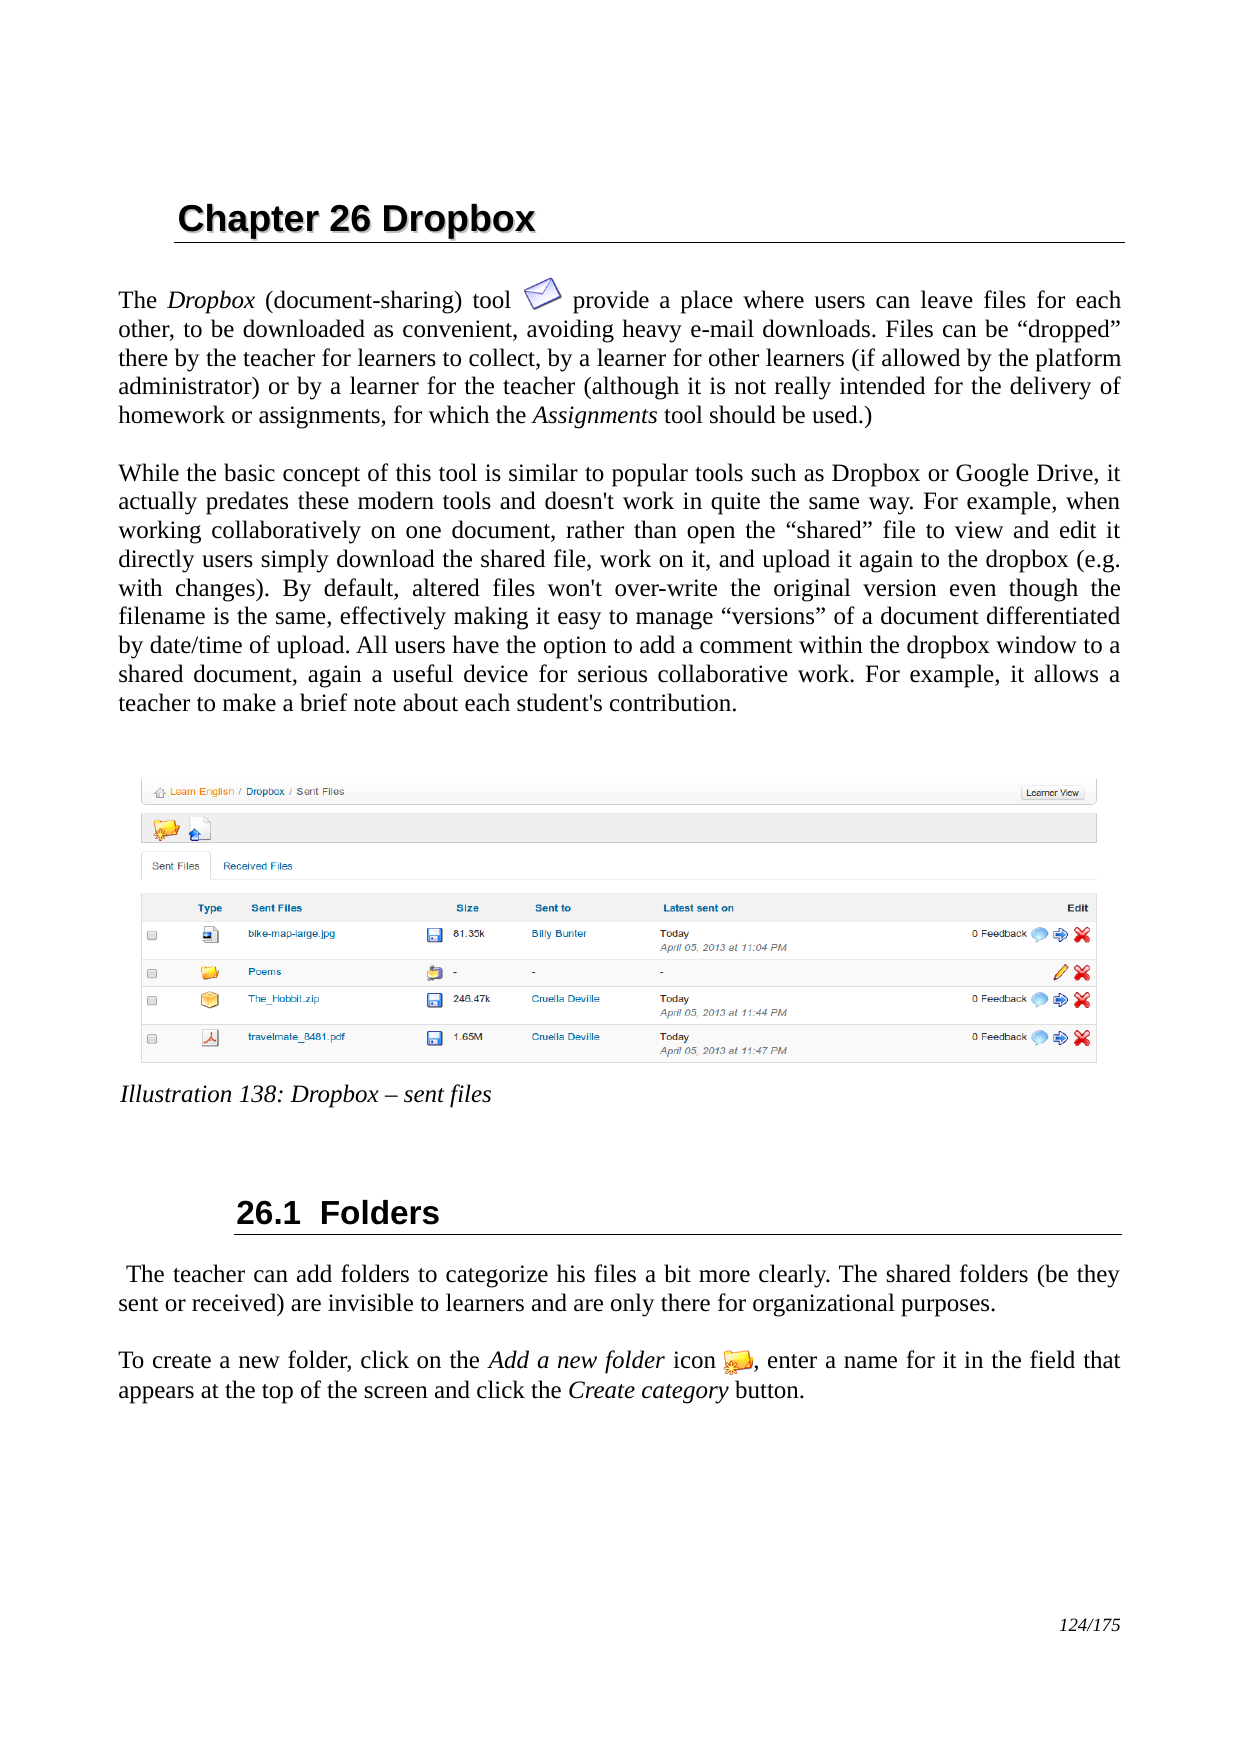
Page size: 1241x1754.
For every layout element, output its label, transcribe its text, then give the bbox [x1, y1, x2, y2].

picture [136, 779, 1107, 1071]
text The Dropbox (document-sharing) tool provide a place where users can leave files for each other, to be downloaded as convenient, avoiding heavy e-mail downloads. Files can be “dropped” there by the teacher for learners to collect, by a learner for other learners (if allowed by the platform administrator) or by a learner for the teacher (although it is not really intended for the delivery of homework or assignments, for which the Assignments tool should be used.) [118, 272, 1122, 429]
picture [723, 1345, 754, 1375]
text Illustration 138: Dropbox – sent files [120, 1079, 1120, 1108]
picture [521, 272, 563, 314]
subtitle Dropbox [174, 193, 1125, 242]
text The teacher can add folders to categorize his files a bit more clearly. The shared folders (be they sent or received) are invisible to learners and are only there for organizational purposes. [118, 1259, 1122, 1317]
text While the basic concept of this tool is similar to popular tools such as Dropbox or Google Drive, it actually predates these modern tools and doesn't work in quite the same way. For example, when working collaboratively on one document, rather than open the “shared” file to view and edit it directly users simply download the shared file, work on it, and upload it again to the dropbox (e.g. with changes). By default, altered files won't over-write the original version even though the filename is the same, effectively making it easy to manage “versions” of a document differentiated by date/time of upload. All users have the option to add a comment within the dropbox window to a shared document, again a useful device for serious collaborative work. For example, it allows a teacher to make a brief note about each student's contribution. [118, 458, 1122, 716]
text To create a new folder, click on the Add a new folder icon , enter a name for it in the field that appears at the top of the screen and click the Create category button. [118, 1345, 1122, 1403]
subtitle Folders [234, 1193, 1122, 1234]
